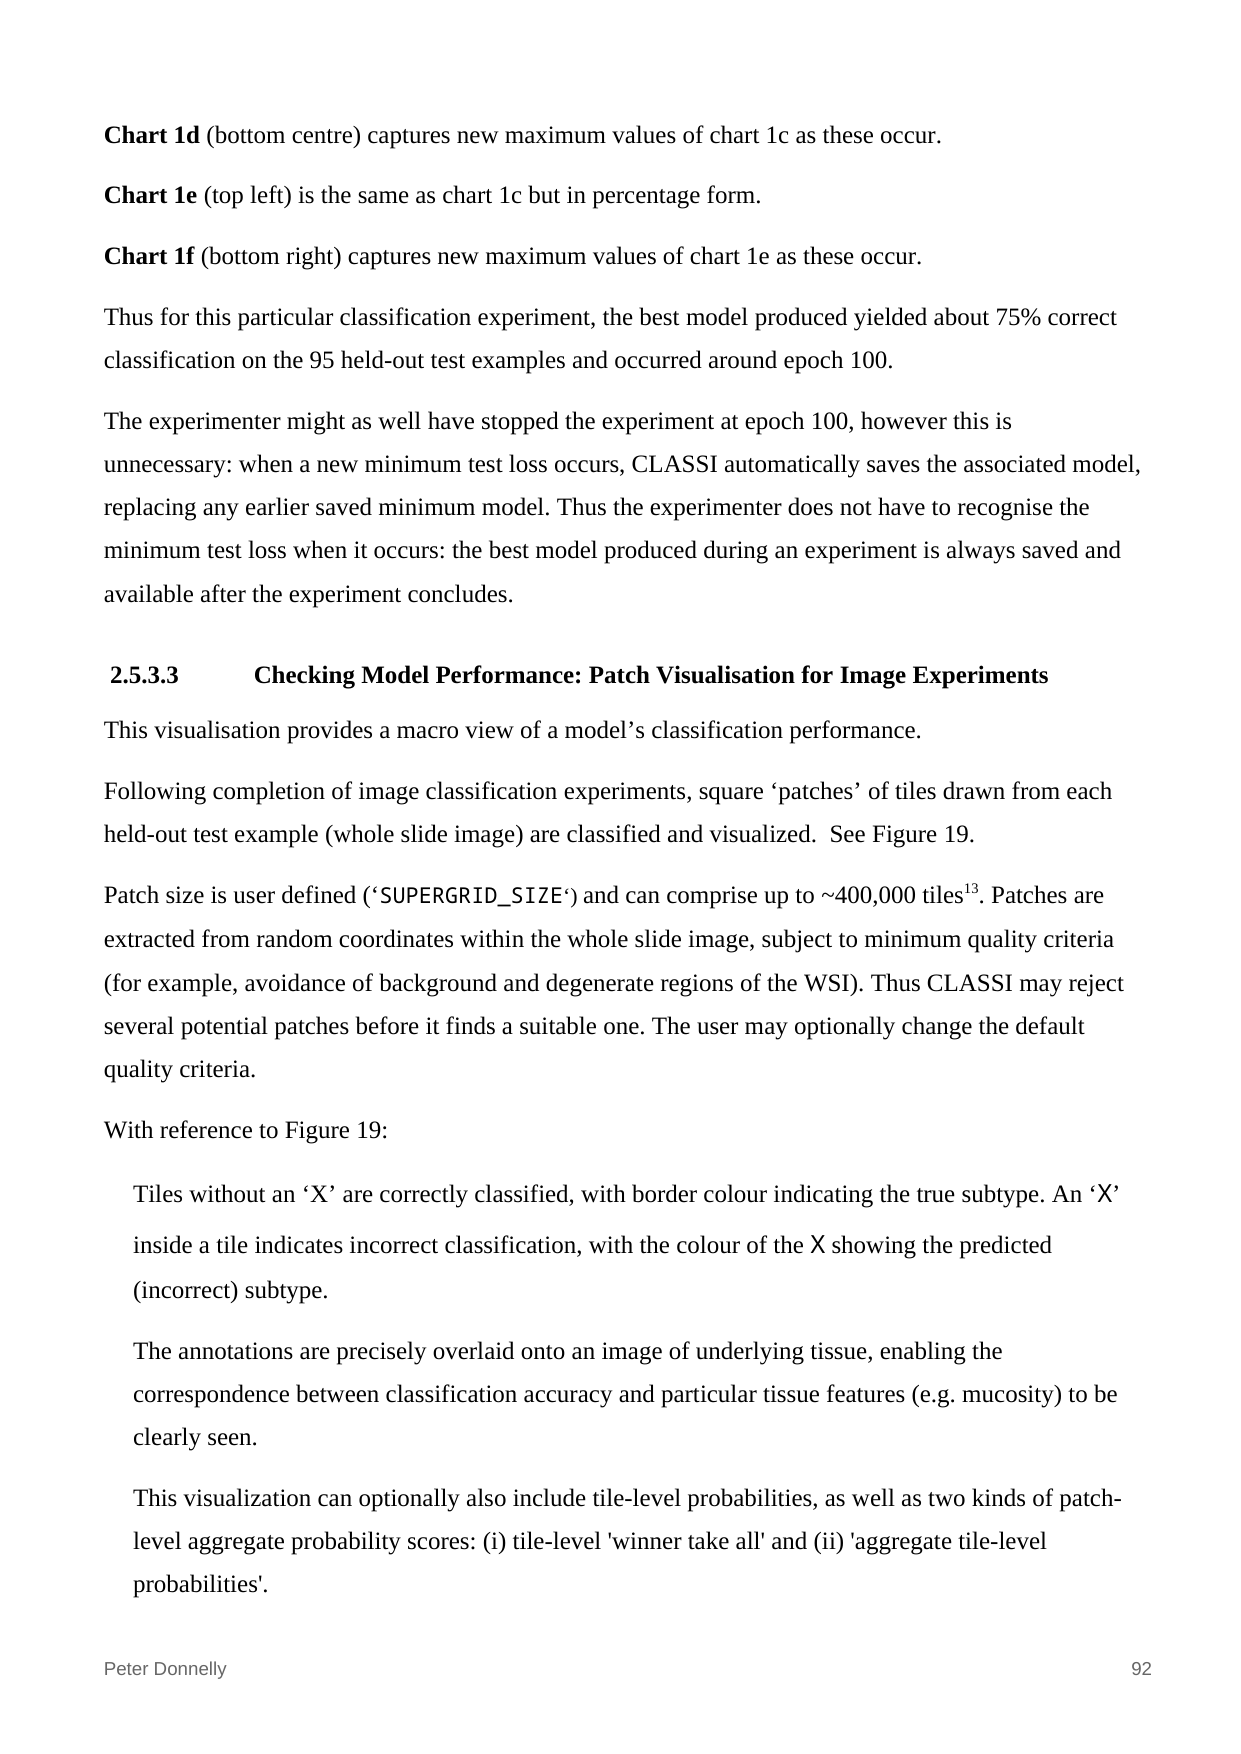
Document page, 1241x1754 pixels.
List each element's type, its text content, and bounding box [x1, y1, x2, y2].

text Following completion of image classification experiments, square ‘patches’ of tiles drawn from each held-out test example (whole slide image) are classified and visualized. See Figure 19. [103, 776, 1146, 848]
text This visualization can optionally also include tile-level probabilities, as well as two kinds of patch-level aggregate probability scores: (i) tile-level 'winner take all' and (ii) 'aggregate tile-level probabilities'. [133, 1483, 1146, 1598]
text The annotations are precisely overlaid onto an image of underlying tissue, enabling the correspondence between classification accuracy and particular tissue features (e.g. mucosity) to be clearly seen. [133, 1336, 1146, 1451]
text Tiles without an ‘X’ are correctly classified, with border colour indicating the true subtype. An ‘X’ inside a tile indicates incorrect classification, with the colour of the X showing the predicted (incorrect) subtype. [133, 1176, 1146, 1304]
text Chart 1e (top left) is the same as chart 1c but in percentage form. [103, 181, 1146, 209]
text This visualisation provides a macro view of a model’s classification performance. [103, 716, 1146, 744]
text Thus for this particular classification experiment, the best model produced yielded about 75% correct classification on the 95 held-out test examples and occurred around epoch 100. [103, 302, 1146, 374]
text Patch size is user defined (‘SUPERGRID_SIZE‘) and can comprise up to ~400,000 tiles. Patches are extracted from random coordinates within the whole slide image, subject to minimum quality criteria (for example, avoidance of background and degenerate regions of the WSI). Thus CLASSI may reject several potential patches before it finds a suitable one. The user may optionally change the default quality criteria. [103, 880, 1146, 1083]
subtitle Checking Model Performance: Patch Visualisation for Image Experiments [103, 660, 1146, 689]
text The experimenter might as well have stopped the experiment at epoch 100, however this is unnecessary: when a new minimum test loss occurs, CLASSI automatically saves the associated model, replacing any earlier saved minimum model. Thus the experimenter does not have to recognise the minimum test loss when it occurs: the best model produced during an experiment is always saved and available after the experiment concludes. [103, 406, 1146, 607]
text Chart 1d (bottom centre) captures new maximum values of chart 1c as these occur. [103, 120, 1146, 148]
text Chart 1f (bottom right) captures new maximum values of chart 1e as these occur. [103, 241, 1146, 270]
text With reference to Figure 19: [103, 1115, 1146, 1143]
